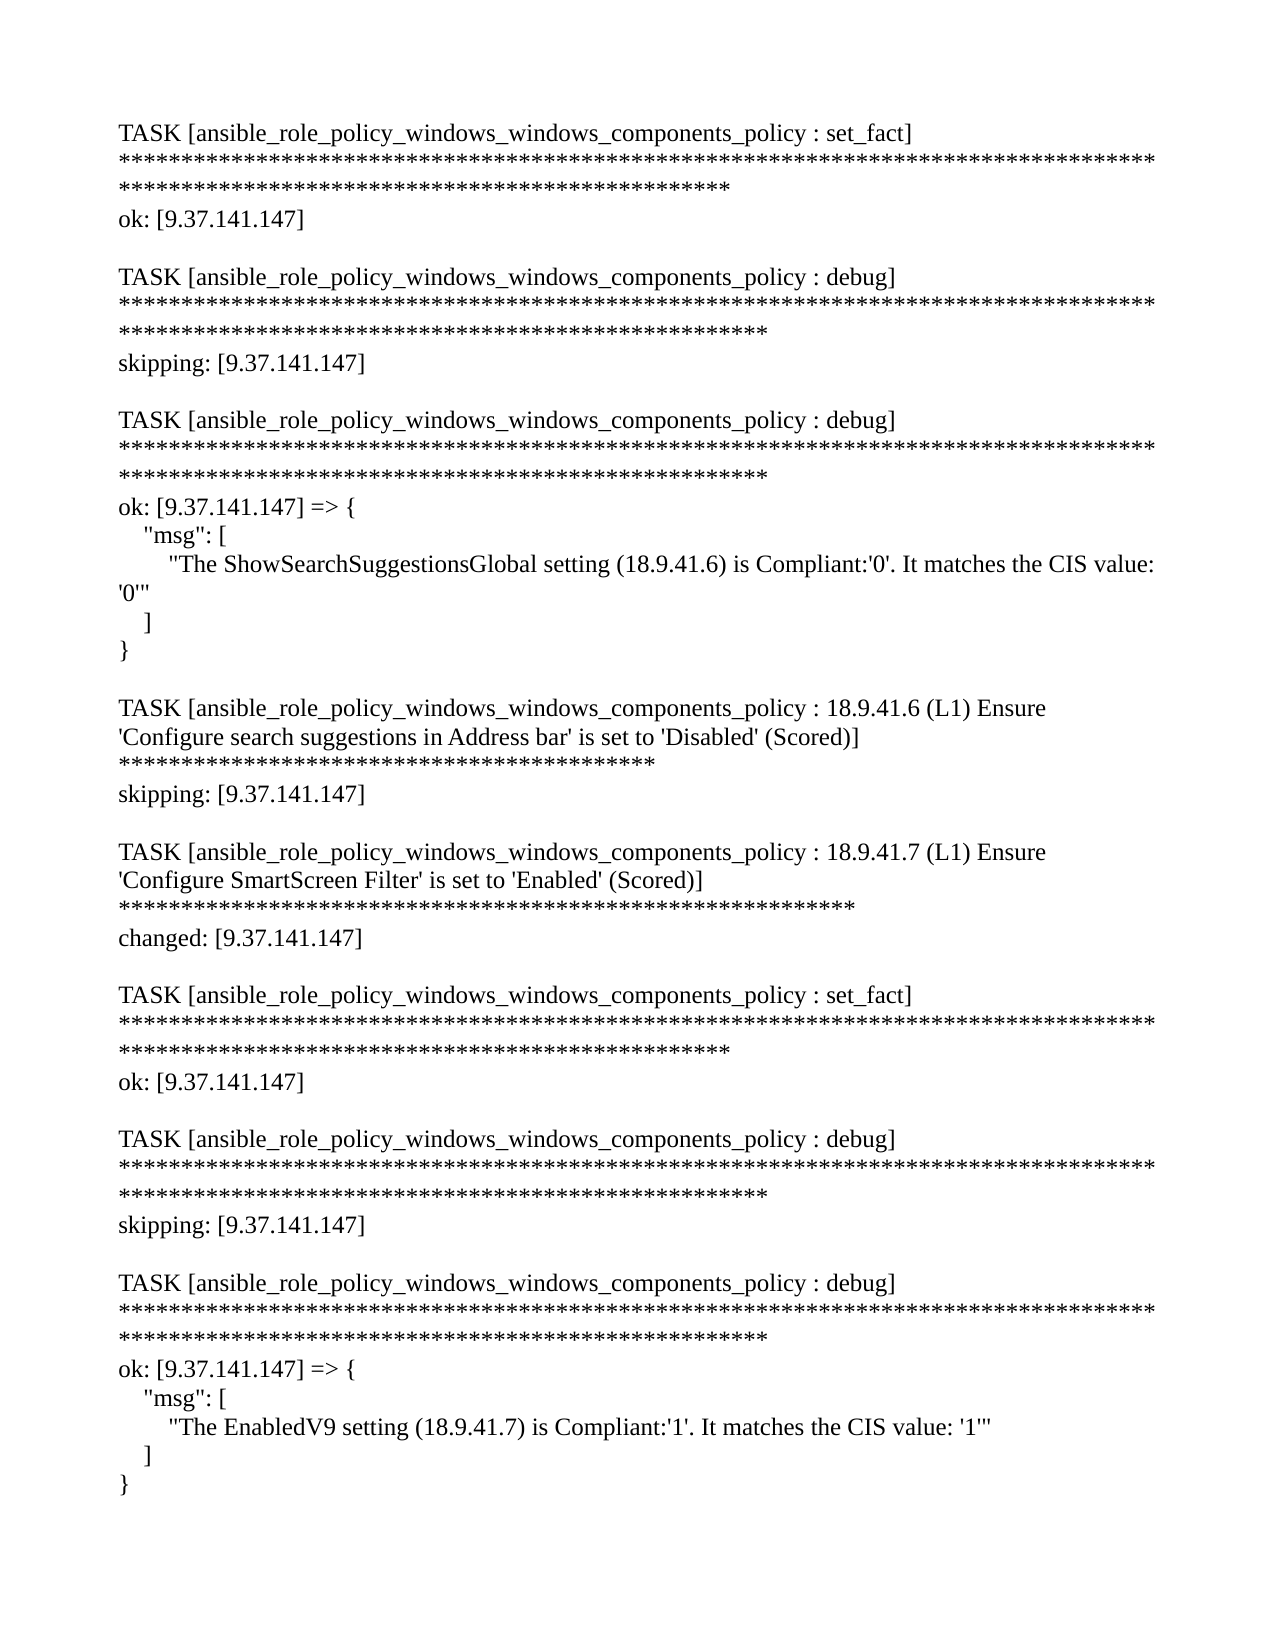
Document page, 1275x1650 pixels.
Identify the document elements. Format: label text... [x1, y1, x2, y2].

text TASK [ansible_role_policy_windows_windows_components_policy : debug] *************************************************************************************************************************************** [118, 1124, 1157, 1211]
text } [118, 1469, 1157, 1498]
text ] [118, 607, 1157, 636]
text ok: [9.37.141.147] [118, 204, 1157, 233]
text TASK [ansible_role_policy_windows_windows_components_policy : set_fact] ************************************************************************************************************************************ [118, 118, 1157, 204]
text TASK [ansible_role_policy_windows_windows_components_policy : set_fact] ************************************************************************************************************************************ [118, 981, 1157, 1067]
text "The EnabledV9 setting (18.9.41.7) is Compliant:'1'. It matches the CIS value: '1'" [118, 1412, 1157, 1441]
text TASK [ansible_role_policy_windows_windows_components_policy : debug] *************************************************************************************************************************************** [118, 262, 1157, 348]
text skipping: [9.37.141.147] [118, 1211, 1157, 1239]
text TASK [ansible_role_policy_windows_windows_components_policy : 18.9.41.6 (L1) Ensure 'Configure search suggestions in Address bar' is set to 'Disabled' (Scored)] ******************************************* [118, 693, 1157, 779]
text TASK [ansible_role_policy_windows_windows_components_policy : 18.9.41.7 (L1) Ensure 'Configure SmartScreen Filter' is set to 'Enabled' (Scored)] *********************************************************** [118, 837, 1157, 923]
text ok: [9.37.141.147] => { [118, 1354, 1157, 1383]
text TASK [ansible_role_policy_windows_windows_components_policy : debug] *************************************************************************************************************************************** [118, 1268, 1157, 1354]
text "msg": [ [118, 521, 1157, 549]
text TASK [ansible_role_policy_windows_windows_components_policy : debug] *************************************************************************************************************************************** [118, 406, 1157, 492]
text ] [118, 1441, 1157, 1469]
text ok: [9.37.141.147] [118, 1067, 1157, 1096]
text changed: [9.37.141.147] [118, 923, 1157, 952]
text ok: [9.37.141.147] => { [118, 492, 1157, 521]
text skipping: [9.37.141.147] [118, 348, 1157, 377]
text skipping: [9.37.141.147] [118, 779, 1157, 808]
text } [118, 636, 1157, 664]
text "msg": [ [118, 1383, 1157, 1412]
text "The ShowSearchSuggestionsGlobal setting (18.9.41.6) is Compliant:'0'. It matches the CIS value: '0'" [118, 549, 1157, 607]
